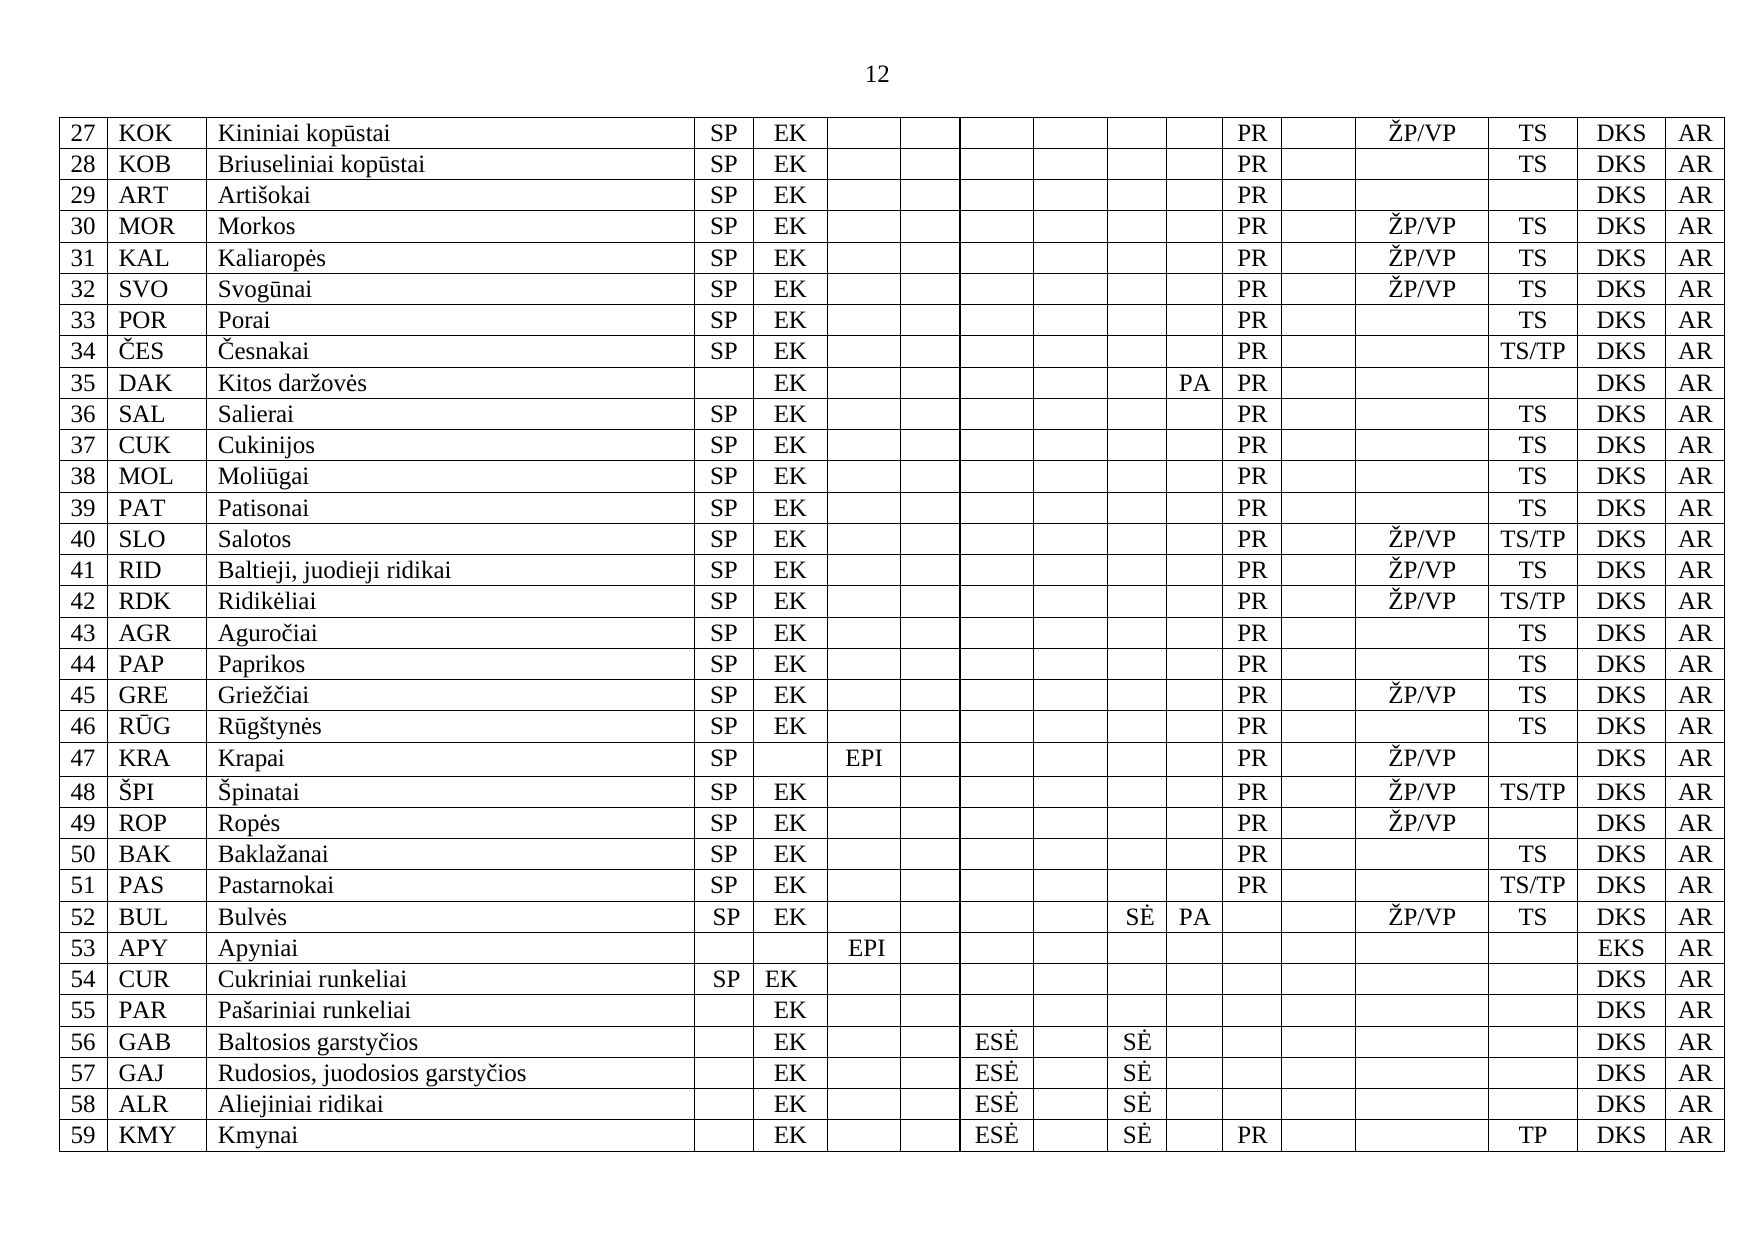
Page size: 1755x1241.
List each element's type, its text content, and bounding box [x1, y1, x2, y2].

table_cell EK [754, 1058, 827, 1088]
table_cell DKS [1578, 618, 1665, 648]
table_cell RID [108, 555, 206, 585]
table_cell [828, 1089, 900, 1119]
table_cell [901, 493, 959, 523]
table_cell [1034, 933, 1107, 963]
table_cell [1034, 902, 1107, 932]
table_cell [1167, 680, 1222, 710]
table_cell [1356, 461, 1488, 492]
table_cell [828, 1058, 900, 1088]
table_cell [1167, 808, 1222, 838]
table_cell [901, 777, 959, 807]
table_cell [1356, 493, 1488, 523]
table_cell TS [1489, 493, 1577, 523]
table_cell SP [695, 493, 753, 523]
table_cell [961, 368, 1033, 398]
table_cell [828, 493, 900, 523]
table_cell [1356, 964, 1488, 994]
table_cell 41 [60, 555, 107, 585]
table_cell [1034, 493, 1107, 523]
table_cell DAK [108, 368, 206, 398]
table_cell 52 [60, 902, 107, 932]
table_cell [1108, 839, 1166, 869]
table_cell SP [695, 180, 753, 210]
table_cell AR [1666, 680, 1724, 710]
table_cell [1108, 649, 1166, 679]
table_cell [1282, 149, 1355, 179]
table_cell [901, 461, 959, 492]
table_cell Baklažanai [207, 839, 694, 869]
table_cell [1489, 743, 1577, 776]
table_cell EK [754, 618, 827, 648]
table_cell [1167, 555, 1222, 585]
table_cell TS [1489, 243, 1577, 273]
table_cell [1167, 777, 1222, 807]
table_cell [1167, 430, 1222, 460]
table_cell PR [1223, 493, 1281, 523]
table_cell EK [754, 1120, 827, 1151]
table_cell SP [695, 524, 753, 554]
table_cell [901, 118, 959, 148]
table_cell RŪG [108, 711, 206, 742]
table_cell EK [754, 586, 827, 617]
table_cell EK [754, 1089, 827, 1119]
table_cell [961, 555, 1033, 585]
table_cell [1108, 995, 1166, 1026]
table_cell [1108, 870, 1166, 901]
table_cell AGR [108, 618, 206, 648]
table_cell [1034, 399, 1107, 429]
table_cell Pašariniai runkeliai [207, 995, 694, 1026]
table_cell 42 [60, 586, 107, 617]
table_cell [1356, 933, 1488, 963]
table_cell DKS [1578, 1027, 1665, 1057]
table_cell GRE [108, 680, 206, 710]
table_cell TS [1489, 902, 1577, 932]
table_cell [961, 180, 1033, 210]
table_cell [1167, 274, 1222, 304]
table_cell KOB [108, 149, 206, 179]
table_cell PAR [108, 995, 206, 1026]
table_cell MOR [108, 211, 206, 242]
table_cell EK [754, 118, 827, 148]
table_cell [754, 933, 827, 963]
table_cell Aliejiniai ridikai [207, 1089, 694, 1119]
table_cell EK [754, 808, 827, 838]
table_cell [1282, 743, 1355, 776]
table_cell [1034, 180, 1107, 210]
table_cell [1034, 680, 1107, 710]
table_cell [961, 777, 1033, 807]
table_cell 48 [60, 777, 107, 807]
table_cell Rūgštynės [207, 711, 694, 742]
table_cell DKS [1578, 743, 1665, 776]
table_cell [961, 618, 1033, 648]
table_cell [1282, 964, 1355, 994]
table_cell Ridikėliai [207, 586, 694, 617]
table_cell PAP [108, 649, 206, 679]
table_cell [695, 1089, 753, 1119]
table_cell [1167, 1027, 1222, 1057]
table_cell TS [1489, 649, 1577, 679]
table_cell 27 [60, 118, 107, 148]
table_cell [1282, 902, 1355, 932]
table_cell [1282, 211, 1355, 242]
table_cell SĖ [1108, 1058, 1166, 1088]
table_cell [828, 870, 900, 901]
table_cell DKS [1578, 399, 1665, 429]
table_cell Paprikos [207, 649, 694, 679]
table_cell [1223, 902, 1281, 932]
table_cell [1282, 555, 1355, 585]
table_cell [1356, 336, 1488, 367]
table_cell [1108, 461, 1166, 492]
table_cell [1108, 243, 1166, 273]
table_cell [1034, 777, 1107, 807]
table_cell EK [754, 211, 827, 242]
table_cell [1167, 1120, 1222, 1151]
table_cell DKS [1578, 1089, 1665, 1119]
table_cell [1282, 1089, 1355, 1119]
table_cell [961, 964, 1033, 994]
table_cell PR [1223, 839, 1281, 869]
table_cell [1356, 995, 1488, 1026]
table_cell PR [1223, 274, 1281, 304]
table_cell DKS [1578, 995, 1665, 1026]
table_cell [1282, 368, 1355, 398]
table_cell AR [1666, 870, 1724, 901]
table_cell 53 [60, 933, 107, 963]
table_cell SP [695, 305, 753, 335]
table_cell 40 [60, 524, 107, 554]
table_cell [901, 964, 959, 994]
table_cell [828, 777, 900, 807]
table_cell DKS [1578, 555, 1665, 585]
table_cell PR [1223, 777, 1281, 807]
table_cell TS [1489, 839, 1577, 869]
table_cell AR [1666, 1089, 1724, 1119]
table_cell 55 [60, 995, 107, 1026]
table_cell TP [1489, 1120, 1577, 1151]
table_cell [1282, 461, 1355, 492]
table_cell AR [1666, 524, 1724, 554]
table_cell DKS [1578, 1120, 1665, 1151]
table_cell [901, 305, 959, 335]
table_cell [1034, 839, 1107, 869]
table_cell ROP [108, 808, 206, 838]
table_cell EK [754, 493, 827, 523]
table_cell Špinatai [207, 777, 694, 807]
table_cell DKS [1578, 839, 1665, 869]
table_cell ART [108, 180, 206, 210]
table_cell GAB [108, 1027, 206, 1057]
table_cell Briuseliniai kopūstai [207, 149, 694, 179]
table_cell ŽP/VP [1356, 274, 1488, 304]
table_cell ESĖ [961, 1058, 1033, 1088]
table_cell 30 [60, 211, 107, 242]
table_cell [828, 461, 900, 492]
table_cell [1108, 524, 1166, 554]
table_cell Salotos [207, 524, 694, 554]
table_cell Kitos daržovės [207, 368, 694, 398]
table_cell [1356, 839, 1488, 869]
table_cell BUL [108, 902, 206, 932]
table_cell 29 [60, 180, 107, 210]
table_cell PR [1223, 368, 1281, 398]
table_cell [695, 368, 753, 398]
table_cell PR [1223, 711, 1281, 742]
table_cell [901, 1027, 959, 1057]
table_cell TS [1489, 149, 1577, 179]
table_cell [1223, 1027, 1281, 1057]
table_cell [1034, 870, 1107, 901]
table_cell 39 [60, 493, 107, 523]
table_cell [1356, 1120, 1488, 1151]
table_cell [961, 743, 1033, 776]
table_cell [1034, 305, 1107, 335]
table_cell PA [1167, 902, 1222, 932]
table_cell [901, 711, 959, 742]
table_cell [1356, 430, 1488, 460]
table_cell [1034, 711, 1107, 742]
table_cell AR [1666, 743, 1724, 776]
table_cell EK [754, 274, 827, 304]
table_cell DKS [1578, 368, 1665, 398]
table_cell [1108, 149, 1166, 179]
table_cell [901, 243, 959, 273]
table_cell AR [1666, 399, 1724, 429]
table_cell DKS [1578, 586, 1665, 617]
table_cell [901, 839, 959, 869]
table_cell AR [1666, 711, 1724, 742]
table_cell EK [754, 711, 827, 742]
table_cell ŽP/VP [1356, 586, 1488, 617]
table_cell [1282, 808, 1355, 838]
table_cell [961, 711, 1033, 742]
table_cell [1034, 243, 1107, 273]
table_cell [1034, 1089, 1107, 1119]
table_cell EK [754, 1027, 827, 1057]
table_cell [901, 430, 959, 460]
table_cell SP [695, 777, 753, 807]
table_cell SP [695, 711, 753, 742]
table_cell [1489, 368, 1577, 398]
table_cell 50 [60, 839, 107, 869]
table_cell [901, 555, 959, 585]
table_cell Kininiai kopūstai [207, 118, 694, 148]
table_cell [1034, 1058, 1107, 1088]
table_cell [695, 933, 753, 963]
table_cell [1167, 211, 1222, 242]
table_cell DKS [1578, 149, 1665, 179]
table_cell PR [1223, 743, 1281, 776]
table_cell AR [1666, 808, 1724, 838]
table_cell [1034, 808, 1107, 838]
table_cell AR [1666, 430, 1724, 460]
table_cell SP [695, 336, 753, 367]
table_cell [1034, 649, 1107, 679]
table_cell [901, 180, 959, 210]
table_cell DKS [1578, 305, 1665, 335]
table_cell [1034, 149, 1107, 179]
table_cell 44 [60, 649, 107, 679]
table_cell DKS [1578, 274, 1665, 304]
table_cell TS [1489, 680, 1577, 710]
table_cell [1282, 870, 1355, 901]
table_cell [1356, 649, 1488, 679]
table_cell [828, 902, 900, 932]
table_cell [828, 1120, 900, 1151]
table_cell 54 [60, 964, 107, 994]
table_cell [1108, 777, 1166, 807]
table_cell PR [1223, 149, 1281, 179]
table_cell EK [754, 902, 827, 932]
table_cell Porai [207, 305, 694, 335]
table_cell Svogūnai [207, 274, 694, 304]
table_cell Salierai [207, 399, 694, 429]
table_cell [1223, 995, 1281, 1026]
table_cell KOK [108, 118, 206, 148]
table_cell Cukinijos [207, 430, 694, 460]
table_cell DKS [1578, 777, 1665, 807]
table_cell [901, 274, 959, 304]
table_cell EK [754, 305, 827, 335]
table_cell [961, 493, 1033, 523]
table_cell EK [754, 964, 827, 994]
table_cell [1282, 777, 1355, 807]
table_cell [1282, 1027, 1355, 1057]
table_cell DKS [1578, 243, 1665, 273]
table_cell ALR [108, 1089, 206, 1119]
table_cell [1034, 368, 1107, 398]
table_cell PR [1223, 336, 1281, 367]
table_cell EK [754, 995, 827, 1026]
table_cell [901, 149, 959, 179]
table_cell EK [754, 839, 827, 869]
table_cell Artišokai [207, 180, 694, 210]
table_cell DKS [1578, 118, 1665, 148]
table_cell 45 [60, 680, 107, 710]
table_cell EK [754, 870, 827, 901]
table_cell [1108, 399, 1166, 429]
table_cell EK [754, 461, 827, 492]
table_cell KAL [108, 243, 206, 273]
table_cell PAS [108, 870, 206, 901]
table_cell [828, 118, 900, 148]
table_cell SP [695, 243, 753, 273]
table_cell [961, 839, 1033, 869]
table_cell [1167, 149, 1222, 179]
table_cell [1108, 368, 1166, 398]
table_cell Aguročiai [207, 618, 694, 648]
table_cell PR [1223, 649, 1281, 679]
table_cell SĖ [1108, 1027, 1166, 1057]
table_cell 49 [60, 808, 107, 838]
table_cell TS/TP [1489, 336, 1577, 367]
table_cell SP [695, 870, 753, 901]
table_cell [828, 336, 900, 367]
table_cell [1167, 870, 1222, 901]
table_cell KMY [108, 1120, 206, 1151]
table_cell EK [754, 430, 827, 460]
table_cell [1167, 180, 1222, 210]
table_cell DKS [1578, 430, 1665, 460]
table_cell TS [1489, 461, 1577, 492]
table_cell [901, 618, 959, 648]
table_cell EK [754, 777, 827, 807]
table_cell Krapai [207, 743, 694, 776]
table_cell PR [1223, 1120, 1281, 1151]
table_cell [961, 430, 1033, 460]
table_cell [901, 524, 959, 554]
table_cell [1108, 180, 1166, 210]
table_cell AR [1666, 964, 1724, 994]
table_cell DKS [1578, 524, 1665, 554]
table_cell AR [1666, 933, 1724, 963]
table_cell Kmynai [207, 1120, 694, 1151]
table_cell [1167, 461, 1222, 492]
table_cell [1034, 274, 1107, 304]
table_cell ŽP/VP [1356, 211, 1488, 242]
table_cell [1034, 995, 1107, 1026]
table_cell ŽP/VP [1356, 243, 1488, 273]
table_cell ŽP/VP [1356, 777, 1488, 807]
table_cell [1108, 711, 1166, 742]
table_cell [961, 870, 1033, 901]
table_cell [1167, 305, 1222, 335]
table_cell APY [108, 933, 206, 963]
table_cell [961, 586, 1033, 617]
table_cell [828, 430, 900, 460]
table_cell Kaliaropės [207, 243, 694, 273]
table_cell ČES [108, 336, 206, 367]
table_cell [1034, 618, 1107, 648]
table_cell TS [1489, 305, 1577, 335]
table_cell [961, 902, 1033, 932]
table_cell [1167, 399, 1222, 429]
table_cell [901, 399, 959, 429]
table_cell SP [695, 964, 753, 994]
table_cell ŽP/VP [1356, 808, 1488, 838]
table_cell [901, 586, 959, 617]
table_cell [961, 305, 1033, 335]
table_cell EK [754, 555, 827, 585]
table_cell [961, 243, 1033, 273]
table_cell AR [1666, 149, 1724, 179]
table_cell 33 [60, 305, 107, 335]
table_cell TS [1489, 399, 1577, 429]
table_cell [1489, 180, 1577, 210]
table_cell [828, 586, 900, 617]
table_cell 35 [60, 368, 107, 398]
table_cell [1489, 964, 1577, 994]
table_cell AR [1666, 118, 1724, 148]
table_cell EK [754, 524, 827, 554]
table_cell [1356, 368, 1488, 398]
table_cell [1034, 555, 1107, 585]
table_cell [901, 870, 959, 901]
table_cell [1282, 305, 1355, 335]
table_cell [901, 680, 959, 710]
table_cell [1356, 1089, 1488, 1119]
table_cell [828, 1027, 900, 1057]
table_cell SP [695, 461, 753, 492]
table_cell AR [1666, 902, 1724, 932]
table_cell ESĖ [961, 1027, 1033, 1057]
table_cell MOL [108, 461, 206, 492]
table_cell [1282, 243, 1355, 273]
table_cell [828, 618, 900, 648]
table_cell AR [1666, 649, 1724, 679]
table_cell AR [1666, 1027, 1724, 1057]
table_cell PR [1223, 399, 1281, 429]
table_cell [1034, 1120, 1107, 1151]
table_cell [1034, 430, 1107, 460]
table_cell Patisonai [207, 493, 694, 523]
table_cell SĖ [1108, 902, 1166, 932]
table_cell ŠPI [108, 777, 206, 807]
table_cell 59 [60, 1120, 107, 1151]
table_cell [828, 964, 900, 994]
table_cell SVO [108, 274, 206, 304]
table_cell [901, 211, 959, 242]
table_cell SP [695, 118, 753, 148]
table_cell [1489, 1027, 1577, 1057]
table_cell [828, 680, 900, 710]
table_cell [828, 711, 900, 742]
table_cell [901, 743, 959, 776]
table_cell TS/TP [1489, 777, 1577, 807]
table_cell [828, 305, 900, 335]
table_cell PR [1223, 180, 1281, 210]
table_cell [1282, 399, 1355, 429]
table_cell ŽP/VP [1356, 524, 1488, 554]
table_cell TS/TP [1489, 870, 1577, 901]
table_cell [961, 808, 1033, 838]
table_cell [901, 933, 959, 963]
table_cell [1167, 995, 1222, 1026]
table_cell Morkos [207, 211, 694, 242]
table_cell SAL [108, 399, 206, 429]
table_cell PR [1223, 618, 1281, 648]
table_cell PR [1223, 680, 1281, 710]
table_cell Cukriniai runkeliai [207, 964, 694, 994]
table_cell 31 [60, 243, 107, 273]
table_cell [961, 149, 1033, 179]
table_cell SP [695, 149, 753, 179]
table_cell [901, 1058, 959, 1088]
table_cell [695, 995, 753, 1026]
table_cell EK [754, 243, 827, 273]
table_cell [1108, 808, 1166, 838]
table_cell [1167, 586, 1222, 617]
table_cell Baltieji, juodieji ridikai [207, 555, 694, 585]
table_cell [1167, 711, 1222, 742]
table_cell DKS [1578, 336, 1665, 367]
table_cell SP [695, 743, 753, 776]
table_cell [1223, 1058, 1281, 1088]
table_cell [828, 149, 900, 179]
table_cell EK [754, 399, 827, 429]
table_cell [1108, 743, 1166, 776]
table_cell [961, 336, 1033, 367]
table_cell [1108, 933, 1166, 963]
table_cell [828, 243, 900, 273]
table_cell [695, 1120, 753, 1151]
table_cell [1167, 118, 1222, 148]
table_cell [1167, 839, 1222, 869]
table_cell [901, 808, 959, 838]
table_cell AR [1666, 461, 1724, 492]
table_cell [828, 524, 900, 554]
table_cell [901, 1120, 959, 1151]
table_cell [828, 839, 900, 869]
table_cell [1282, 995, 1355, 1026]
table_cell [1282, 274, 1355, 304]
table_cell [1108, 964, 1166, 994]
table_cell [1356, 870, 1488, 901]
table_cell [961, 680, 1033, 710]
table_cell 36 [60, 399, 107, 429]
table_cell 28 [60, 149, 107, 179]
table_cell [1034, 964, 1107, 994]
table_cell SP [695, 399, 753, 429]
table_cell 46 [60, 711, 107, 742]
table_cell EK [754, 336, 827, 367]
table_cell [1356, 711, 1488, 742]
table_cell [1223, 964, 1281, 994]
table_cell [1108, 305, 1166, 335]
table_cell [828, 399, 900, 429]
table_cell AR [1666, 839, 1724, 869]
table_cell [1356, 305, 1488, 335]
table_cell AR [1666, 618, 1724, 648]
table_cell [1167, 964, 1222, 994]
table_cell [1108, 336, 1166, 367]
table_cell 56 [60, 1027, 107, 1057]
table_cell [1108, 586, 1166, 617]
table_cell [901, 649, 959, 679]
table_cell 32 [60, 274, 107, 304]
table_cell [901, 336, 959, 367]
table_cell [828, 274, 900, 304]
table_cell DKS [1578, 1058, 1665, 1088]
table_cell [1034, 461, 1107, 492]
table_cell [1108, 680, 1166, 710]
table_cell AR [1666, 493, 1724, 523]
table_cell PAT [108, 493, 206, 523]
table_cell [1282, 524, 1355, 554]
table_cell [1282, 649, 1355, 679]
table_cell [1167, 1089, 1222, 1119]
table_cell [1282, 586, 1355, 617]
table_cell [1356, 149, 1488, 179]
table_cell ŽP/VP [1356, 118, 1488, 148]
table_cell ŽP/VP [1356, 902, 1488, 932]
table_cell [901, 902, 959, 932]
table_cell EK [754, 149, 827, 179]
table_cell [961, 524, 1033, 554]
table_cell [1356, 1058, 1488, 1088]
table_cell PA [1167, 368, 1222, 398]
table_cell SP [695, 902, 753, 932]
table_cell [1489, 808, 1577, 838]
table_cell Pastarnokai [207, 870, 694, 901]
table_cell [1108, 618, 1166, 648]
table_cell PR [1223, 430, 1281, 460]
table_cell [1223, 933, 1281, 963]
table_cell Ropės [207, 808, 694, 838]
table_cell SĖ [1108, 1089, 1166, 1119]
table_cell TS [1489, 211, 1577, 242]
table_cell EK [754, 680, 827, 710]
table_cell SP [695, 274, 753, 304]
table_cell PR [1223, 305, 1281, 335]
table_cell Česnakai [207, 336, 694, 367]
table_cell [1167, 1058, 1222, 1088]
table_cell DKS [1578, 808, 1665, 838]
table_cell [1356, 399, 1488, 429]
table_cell [901, 995, 959, 1026]
table_cell ESĖ [961, 1089, 1033, 1119]
table_cell [1282, 1120, 1355, 1151]
table_cell [1356, 1027, 1488, 1057]
table_cell [828, 555, 900, 585]
table_cell [828, 808, 900, 838]
table_cell ŽP/VP [1356, 743, 1488, 776]
table_cell TS/TP [1489, 586, 1577, 617]
table_cell 58 [60, 1089, 107, 1119]
table_cell AR [1666, 243, 1724, 273]
table_cell AR [1666, 995, 1724, 1026]
table_cell 57 [60, 1058, 107, 1088]
table_cell [1489, 1089, 1577, 1119]
table_cell PR [1223, 524, 1281, 554]
table_cell [1108, 430, 1166, 460]
table_cell EKS [1578, 933, 1665, 963]
table_cell TS [1489, 555, 1577, 585]
table_cell DKS [1578, 902, 1665, 932]
table_cell DKS [1578, 964, 1665, 994]
table_cell [1282, 618, 1355, 648]
table_cell [1282, 839, 1355, 869]
table_cell SP [695, 618, 753, 648]
table_cell [961, 649, 1033, 679]
table_cell PR [1223, 461, 1281, 492]
table_cell RDK [108, 586, 206, 617]
table_cell [1282, 430, 1355, 460]
table_cell Griežčiai [207, 680, 694, 710]
table_cell PR [1223, 808, 1281, 838]
table_cell CUR [108, 964, 206, 994]
table_cell [961, 211, 1033, 242]
table_cell AR [1666, 336, 1724, 367]
table_cell [961, 461, 1033, 492]
table_cell EK [754, 368, 827, 398]
table_cell SĖ [1108, 1120, 1166, 1151]
table_cell [961, 118, 1033, 148]
table_cell AR [1666, 305, 1724, 335]
table_cell [1356, 180, 1488, 210]
table_cell [1034, 524, 1107, 554]
table_cell [1034, 211, 1107, 242]
table_cell AR [1666, 1120, 1724, 1151]
table_cell PR [1223, 555, 1281, 585]
table_cell PR [1223, 243, 1281, 273]
table_cell [1108, 118, 1166, 148]
table_cell [1167, 743, 1222, 776]
table_cell SP [695, 680, 753, 710]
table_cell [1167, 933, 1222, 963]
table_cell DKS [1578, 870, 1665, 901]
table_cell [828, 211, 900, 242]
table_cell [1282, 933, 1355, 963]
table_cell PR [1223, 211, 1281, 242]
table_cell [695, 1058, 753, 1088]
table_cell 43 [60, 618, 107, 648]
table_cell [828, 368, 900, 398]
table_cell [1167, 243, 1222, 273]
table_cell [1034, 1027, 1107, 1057]
table_cell [1034, 586, 1107, 617]
table_cell ESĖ [961, 1120, 1033, 1151]
table_cell SP [695, 586, 753, 617]
table_cell AR [1666, 368, 1724, 398]
table_cell [828, 995, 900, 1026]
table_cell [1167, 618, 1222, 648]
table_cell [1108, 211, 1166, 242]
table_cell [961, 274, 1033, 304]
table_cell Baltosios garstyčios [207, 1027, 694, 1057]
table_cell [961, 995, 1033, 1026]
table_cell [1034, 743, 1107, 776]
table_cell SP [695, 839, 753, 869]
table_cell [1108, 555, 1166, 585]
table_cell [1489, 933, 1577, 963]
table_cell SP [695, 555, 753, 585]
table_cell [828, 180, 900, 210]
table_cell TS [1489, 274, 1577, 304]
table_cell AR [1666, 586, 1724, 617]
table_cell ŽP/VP [1356, 555, 1488, 585]
table_cell DKS [1578, 493, 1665, 523]
table_cell AR [1666, 274, 1724, 304]
table_cell AR [1666, 777, 1724, 807]
table_cell PR [1223, 586, 1281, 617]
table_cell AR [1666, 211, 1724, 242]
table_cell AR [1666, 1058, 1724, 1088]
table_cell TS [1489, 618, 1577, 648]
table_cell TS [1489, 118, 1577, 148]
table_cell [1034, 118, 1107, 148]
table_cell Moliūgai [207, 461, 694, 492]
table_cell 37 [60, 430, 107, 460]
table_cell GAJ [108, 1058, 206, 1088]
table_cell DKS [1578, 461, 1665, 492]
table_cell POR [108, 305, 206, 335]
table_cell TS [1489, 430, 1577, 460]
table_cell EK [754, 649, 827, 679]
table_cell [1282, 118, 1355, 148]
table_cell Bulvės [207, 902, 694, 932]
table_cell KRA [108, 743, 206, 776]
table_cell SLO [108, 524, 206, 554]
table_cell 38 [60, 461, 107, 492]
table_cell 47 [60, 743, 107, 776]
table_cell BAK [108, 839, 206, 869]
table_cell SP [695, 649, 753, 679]
table_cell ŽP/VP [1356, 680, 1488, 710]
table_cell TS/TP [1489, 524, 1577, 554]
table_cell [1167, 649, 1222, 679]
table_cell Apyniai [207, 933, 694, 963]
table_cell [1489, 1058, 1577, 1088]
table_cell [1282, 1058, 1355, 1088]
table_cell [1282, 180, 1355, 210]
table_cell SP [695, 430, 753, 460]
table_cell SP [695, 808, 753, 838]
table_cell [961, 399, 1033, 429]
table_cell DKS [1578, 680, 1665, 710]
table_cell DKS [1578, 711, 1665, 742]
table_cell EK [754, 180, 827, 210]
table_cell 34 [60, 336, 107, 367]
table_cell PR [1223, 870, 1281, 901]
table_cell EPI [828, 933, 900, 963]
table_cell [754, 743, 827, 776]
table_cell [1356, 618, 1488, 648]
table_cell TS [1489, 711, 1577, 742]
table_cell [1167, 524, 1222, 554]
table_cell [1108, 274, 1166, 304]
table_cell CUK [108, 430, 206, 460]
table_cell DKS [1578, 211, 1665, 242]
table_cell AR [1666, 555, 1724, 585]
table_cell [1282, 336, 1355, 367]
table_cell Rudosios, juodosios garstyčios [207, 1058, 694, 1088]
table_cell [901, 1089, 959, 1119]
table_cell [961, 933, 1033, 963]
table_cell EPI [828, 743, 900, 776]
table_cell SP [695, 211, 753, 242]
table_cell [1282, 711, 1355, 742]
table_cell 51 [60, 870, 107, 901]
table_cell [1282, 680, 1355, 710]
table_cell [1034, 336, 1107, 367]
table_cell [1108, 493, 1166, 523]
table_cell DKS [1578, 649, 1665, 679]
table_cell [828, 649, 900, 679]
table_cell PR [1223, 118, 1281, 148]
table_cell [695, 1027, 753, 1057]
table_cell DKS [1578, 180, 1665, 210]
table_cell [1282, 493, 1355, 523]
table_cell [1167, 336, 1222, 367]
table_cell AR [1666, 180, 1724, 210]
table_cell [1167, 493, 1222, 523]
table_cell [1223, 1089, 1281, 1119]
table_cell [1489, 995, 1577, 1026]
table_cell [901, 368, 959, 398]
